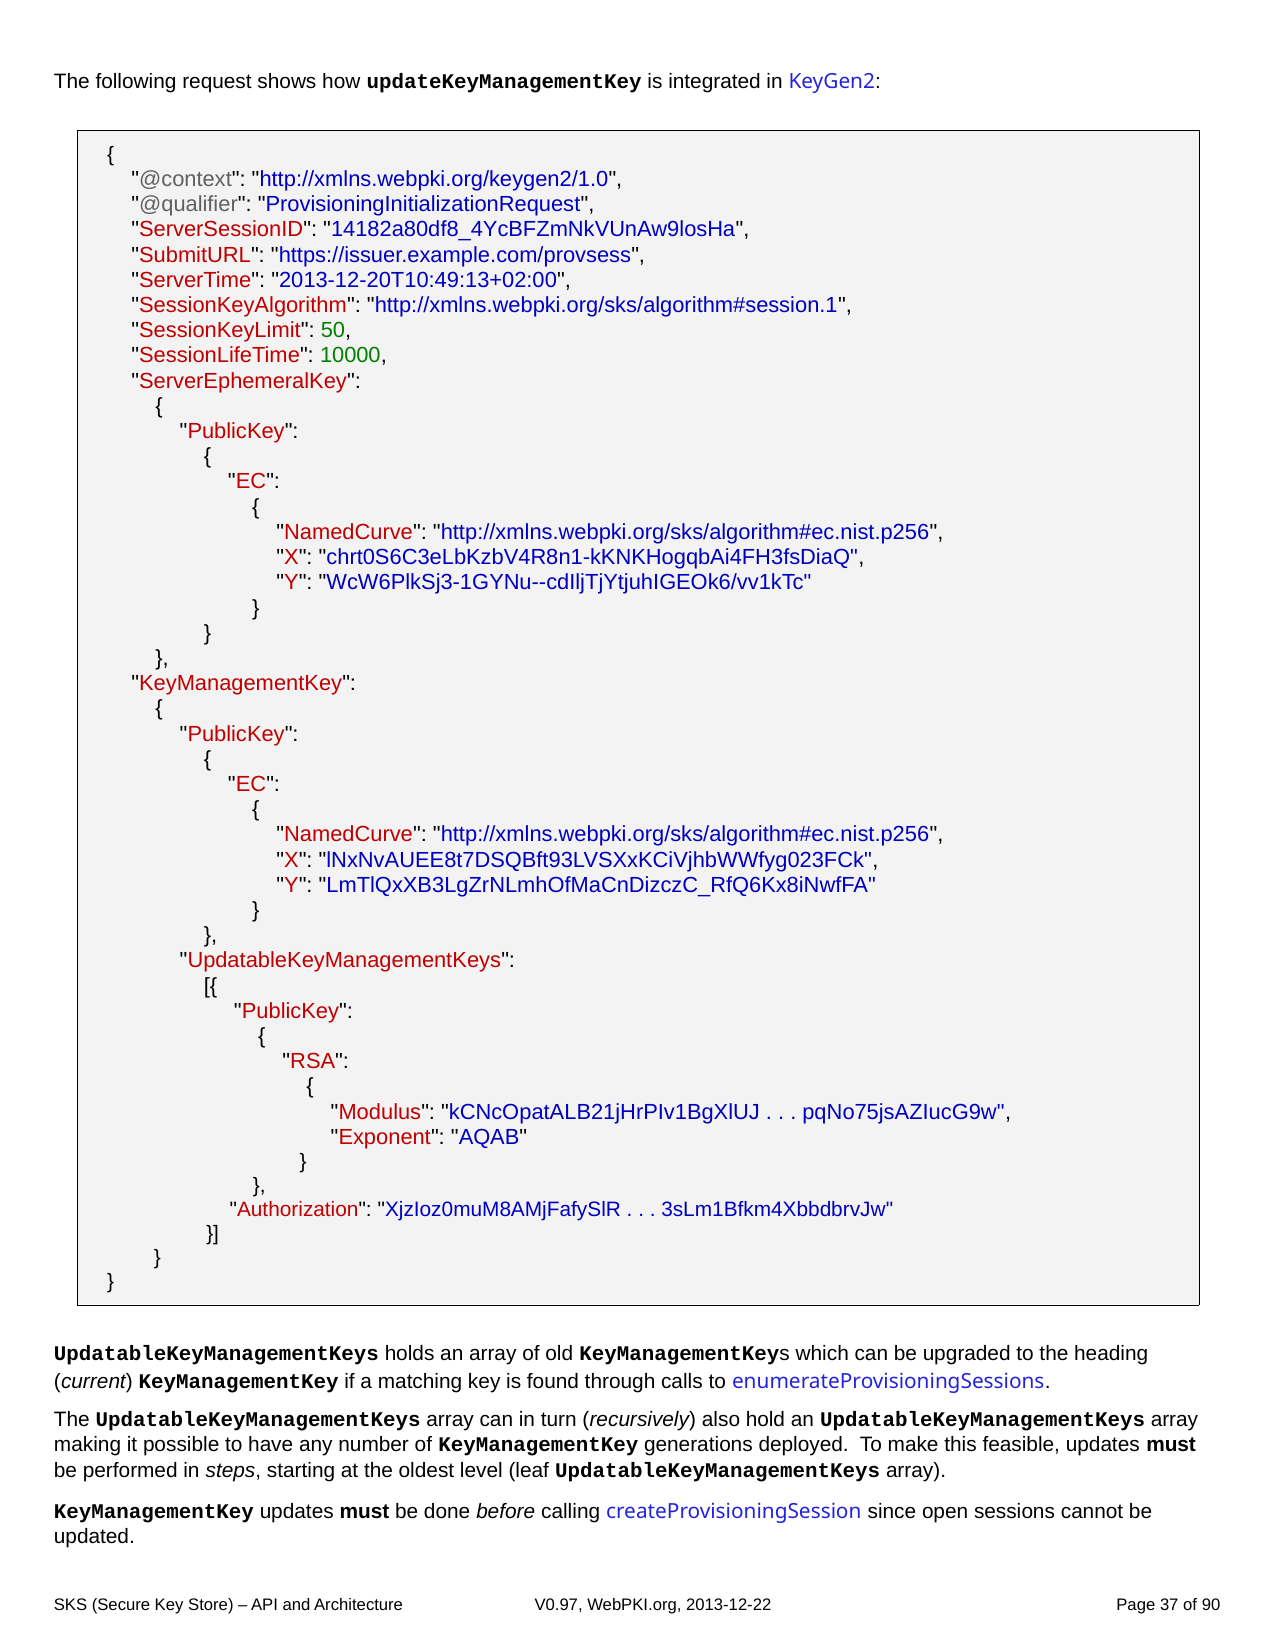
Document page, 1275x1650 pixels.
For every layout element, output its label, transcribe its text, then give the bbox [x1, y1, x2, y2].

text KeyManagementKey updates must be done before calling createProvisioningSession since open sessions cannot be updated. [54, 1496, 1221, 1548]
table_header { "@context": "http://xmlns.webpki.org/keygen2/1.0", "@qualifier": "ProvisioningInitializationRequest", "ServerSessionID": "14182a80df8_4YcBFZmNkVUnAw9losHa", "SubmitURL": "https://issuer.example.com/provsess", "ServerTime": "2013-12-20T10:49:13+02:00", "SessionKeyAlgorithm": "http://xmlns.webpki.org/sks/algorithm#session.1", "SessionKeyLimit": 50, "SessionLifeTime": 10000, "ServerEphemeralKey": { "PublicKey": { "EC": { "NamedCurve": "http://xmlns.webpki.org/sks/algorithm#ec.nist.p256", "X": "chrt0S6C3eLbKzbV4R8n1-kKNKHogqbAi4FH3fsDiaQ", "Y": "WcW6PlkSj3-1GYNu--cdIljTjYtjuhIGEOk6/vv1kTc" } } }, "KeyManagementKey": { "PublicKey": { "EC": { "NamedCurve": "http://xmlns.webpki.org/sks/algorithm#ec.nist.p256", "X": "lNxNvAUEE8t7DSQBft93LVSXxKCiVjhbWWfyg023FCk", "Y": "LmTlQxXB3LgZrNLmhOfMaCnDizczC_RfQ6Kx8iNwfFA" } }, "UpdatableKeyManagementKeys": [{ "PublicKey": { "RSA": { "Modulus": "kCNcOpatALB21jHrPIv1BgXlUJ . . . pqNo75jsAZIucG9w", "Exponent": "AQAB" } }, "Authorization": "XjzIoz0muM8AMjFafySlR . . . 3sLm1Bfkm4XbbdbrvJw" }] } } [78, 131, 1199, 1304]
text The UpdatableKeyManagementKeys array can in turn (recursively) also hold an UpdatableKeyManagementKeys array making it possible to have any number of KeyManagementKey generations deployed. To make this feasible, updates must be performed in steps, starting at the oldest level (leaf UpdatableKeyManagementKeys array). [54, 1406, 1221, 1484]
text UpdatableKeyManagementKeys holds an array of old KeyManagementKeys which can be upgraded to the heading (current) KeyManagementKey if a matching key is found through calls to enumerateProvisioningSessions. [54, 1340, 1221, 1395]
text The following request shows how updateKeyManagementKey is integrated in KeyGen2: [54, 66, 1221, 118]
